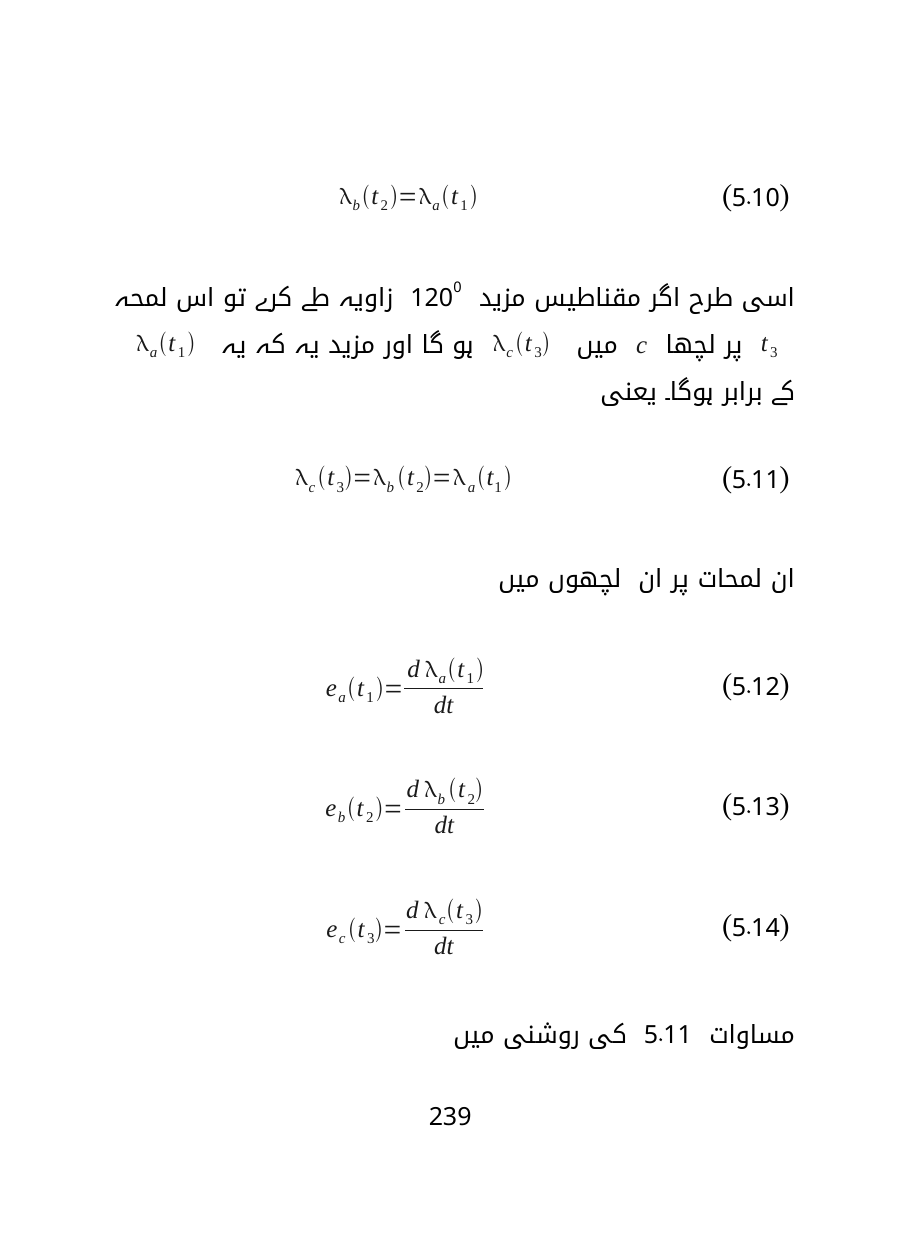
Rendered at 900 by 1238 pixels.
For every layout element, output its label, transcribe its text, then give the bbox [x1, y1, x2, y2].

table_header (5.11) [693, 450, 795, 522]
table_header [105, 650, 697, 736]
table_header (5.10) [702, 169, 795, 240]
table_header (5.12) [697, 650, 795, 736]
table_header (5.14) [697, 891, 795, 977]
text اسی طرح اگر مقناطیس مزید 1200 زاویہ طے کرے تو اس لمحہ پر لچھامیں ہو گا اور مزید یہ کہ یہ کے برابر ہوگا۔ یعنی [105, 274, 795, 416]
table_header (5.13) [697, 770, 795, 857]
table_header [105, 169, 702, 240]
table_header [105, 770, 697, 857]
table_header [105, 450, 692, 522]
table_header [105, 891, 697, 977]
text مساوات 5.11 کی روشنی میں [105, 1012, 795, 1059]
text ان لمحات پر ان لچھوں میں [105, 556, 795, 603]
